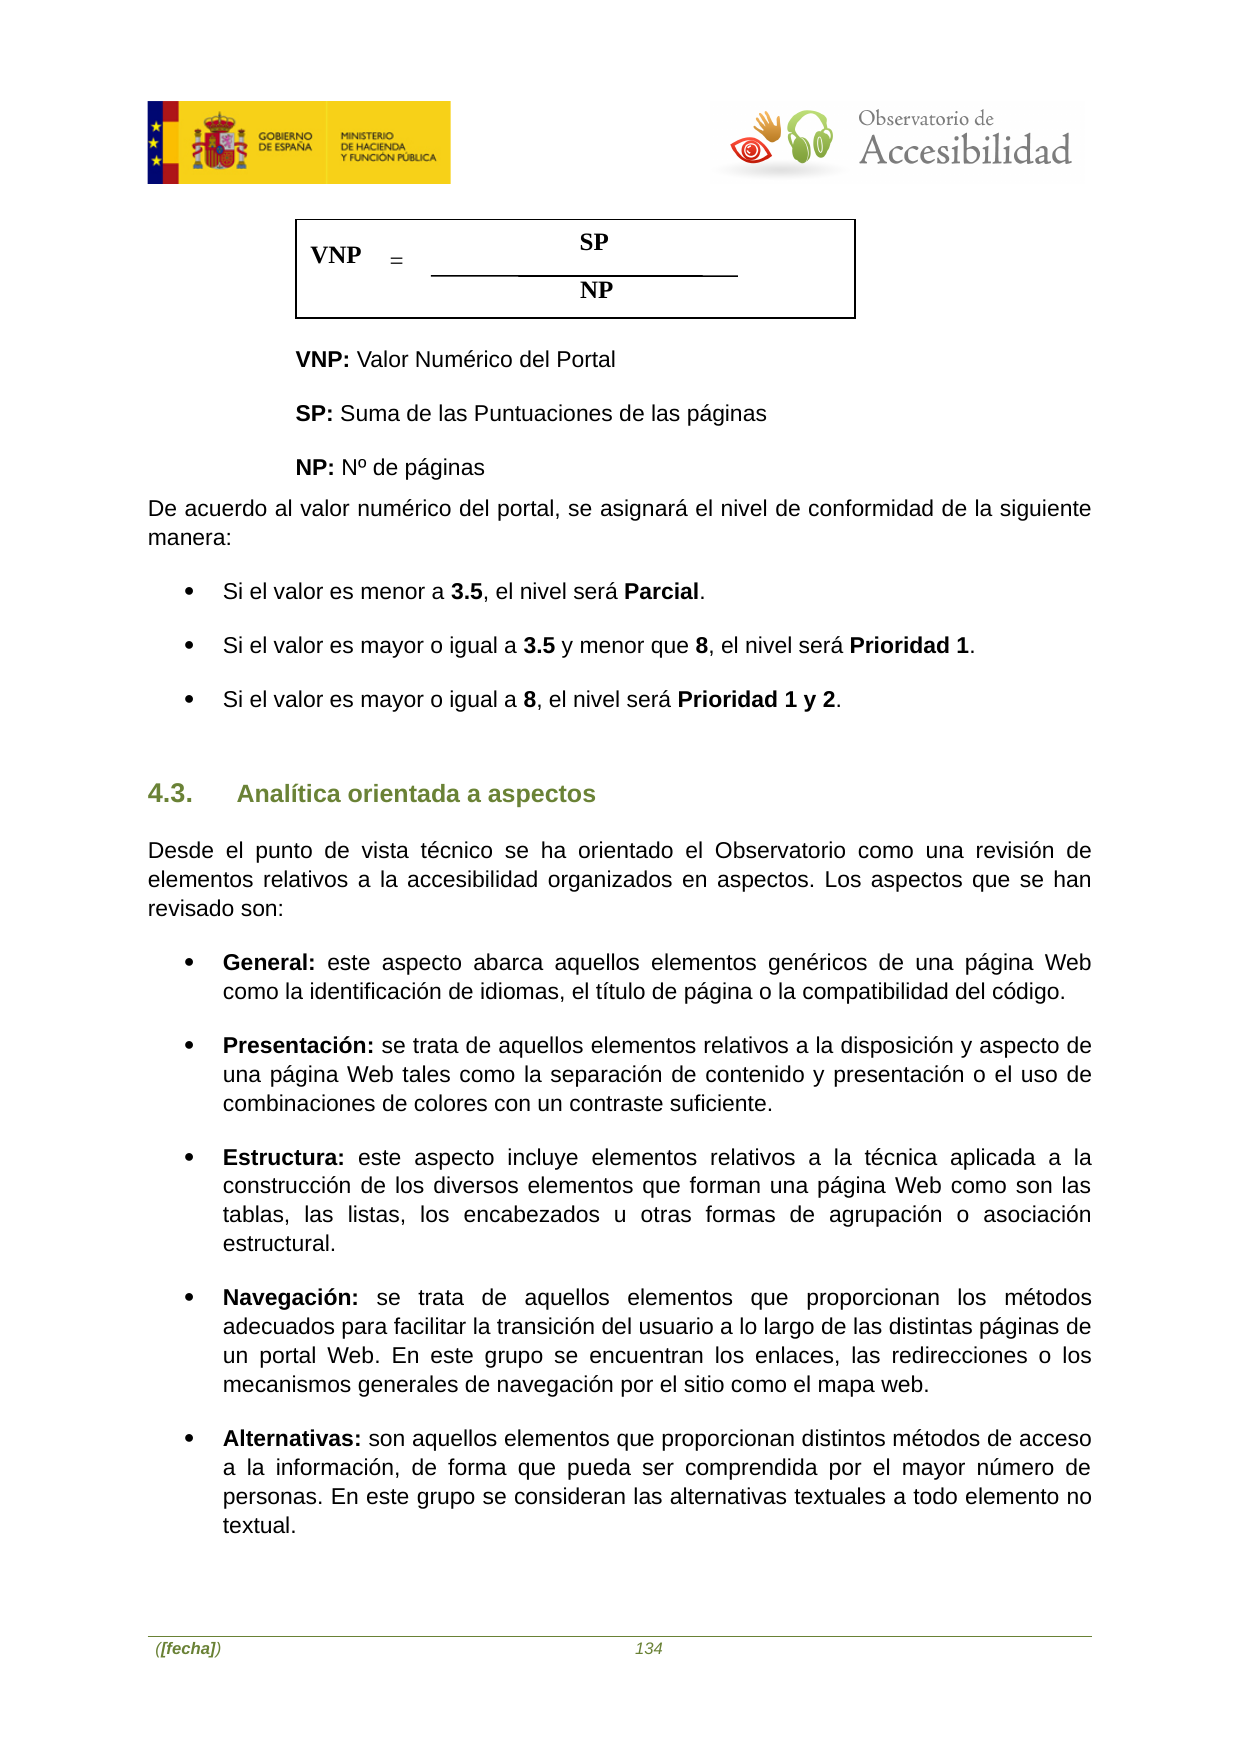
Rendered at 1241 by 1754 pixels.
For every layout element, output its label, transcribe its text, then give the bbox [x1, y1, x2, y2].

list General: este aspecto abarca aquellos elementos genéricos de una página Web como la identificación de idiomas, el título de página o la compatibilidad del código. [185, 949, 1092, 1004]
list Alternativas: son aquellos elementos que proporcionan distintos métodos de acceso a la información, de forma que pueda ser comprendida por el mayor número de personas. En este grupo se consideran las alternativas textuales a todo elemento no textual. [185, 1425, 1092, 1538]
list Si el valor es mayor o igual a 8, el nivel será Prioridad 1 y 2. [185, 686, 1092, 712]
list Navegación: se trata de aquellos elementos que proporcionan los métodos adecuados para facilitar la transición del usuario a lo largo de las distintas páginas de un portal Web. En este grupo se encuentran los enlaces, las redirecciones o los mecanismos generales de navegación por el sitio como el mapa web. [185, 1284, 1092, 1397]
list Estructura: este aspecto incluye elementos relativos a la técnica aplicada a la construcción de los diversos elementos que forman una página Web como son las tablas, las listas, los encabezados u otras formas de agrupación o asociación estructural. [185, 1143, 1092, 1257]
text De acuerdo al valor numérico del portal, se asignará el nivel de conformidad de la siguiente manera: [148, 495, 1092, 550]
list Presentación: se trata de aquellos elementos relativos a la disposición y aspecto de una página Web tales como la separación de contenido y presentación o el uso de combinaciones de colores con un contraste suficiente. [185, 1032, 1092, 1116]
text VNP: Valor Numérico del Portal [295, 346, 1092, 372]
list Si el valor es mayor o igual a 3.5 y menor que 8, el nivel será Prioridad 1. [185, 632, 1092, 658]
subtitle Analítica orientada a aspectos [148, 777, 1092, 809]
text NP: Nº de páginas [295, 454, 1092, 480]
text Desde el punto de vista técnico se ha orientado el Observatorio como una revisión de elementos relativos a la accesibilidad organizados en aspectos. Los aspectos que se han revisado son: [148, 837, 1092, 921]
picture [147, 101, 451, 184]
text SP: Suma de las Puntuaciones de las páginas [295, 400, 1092, 426]
picture [710, 101, 1086, 184]
list Si el valor es menor a 3.5, el nivel será Parcial. [185, 578, 1092, 604]
